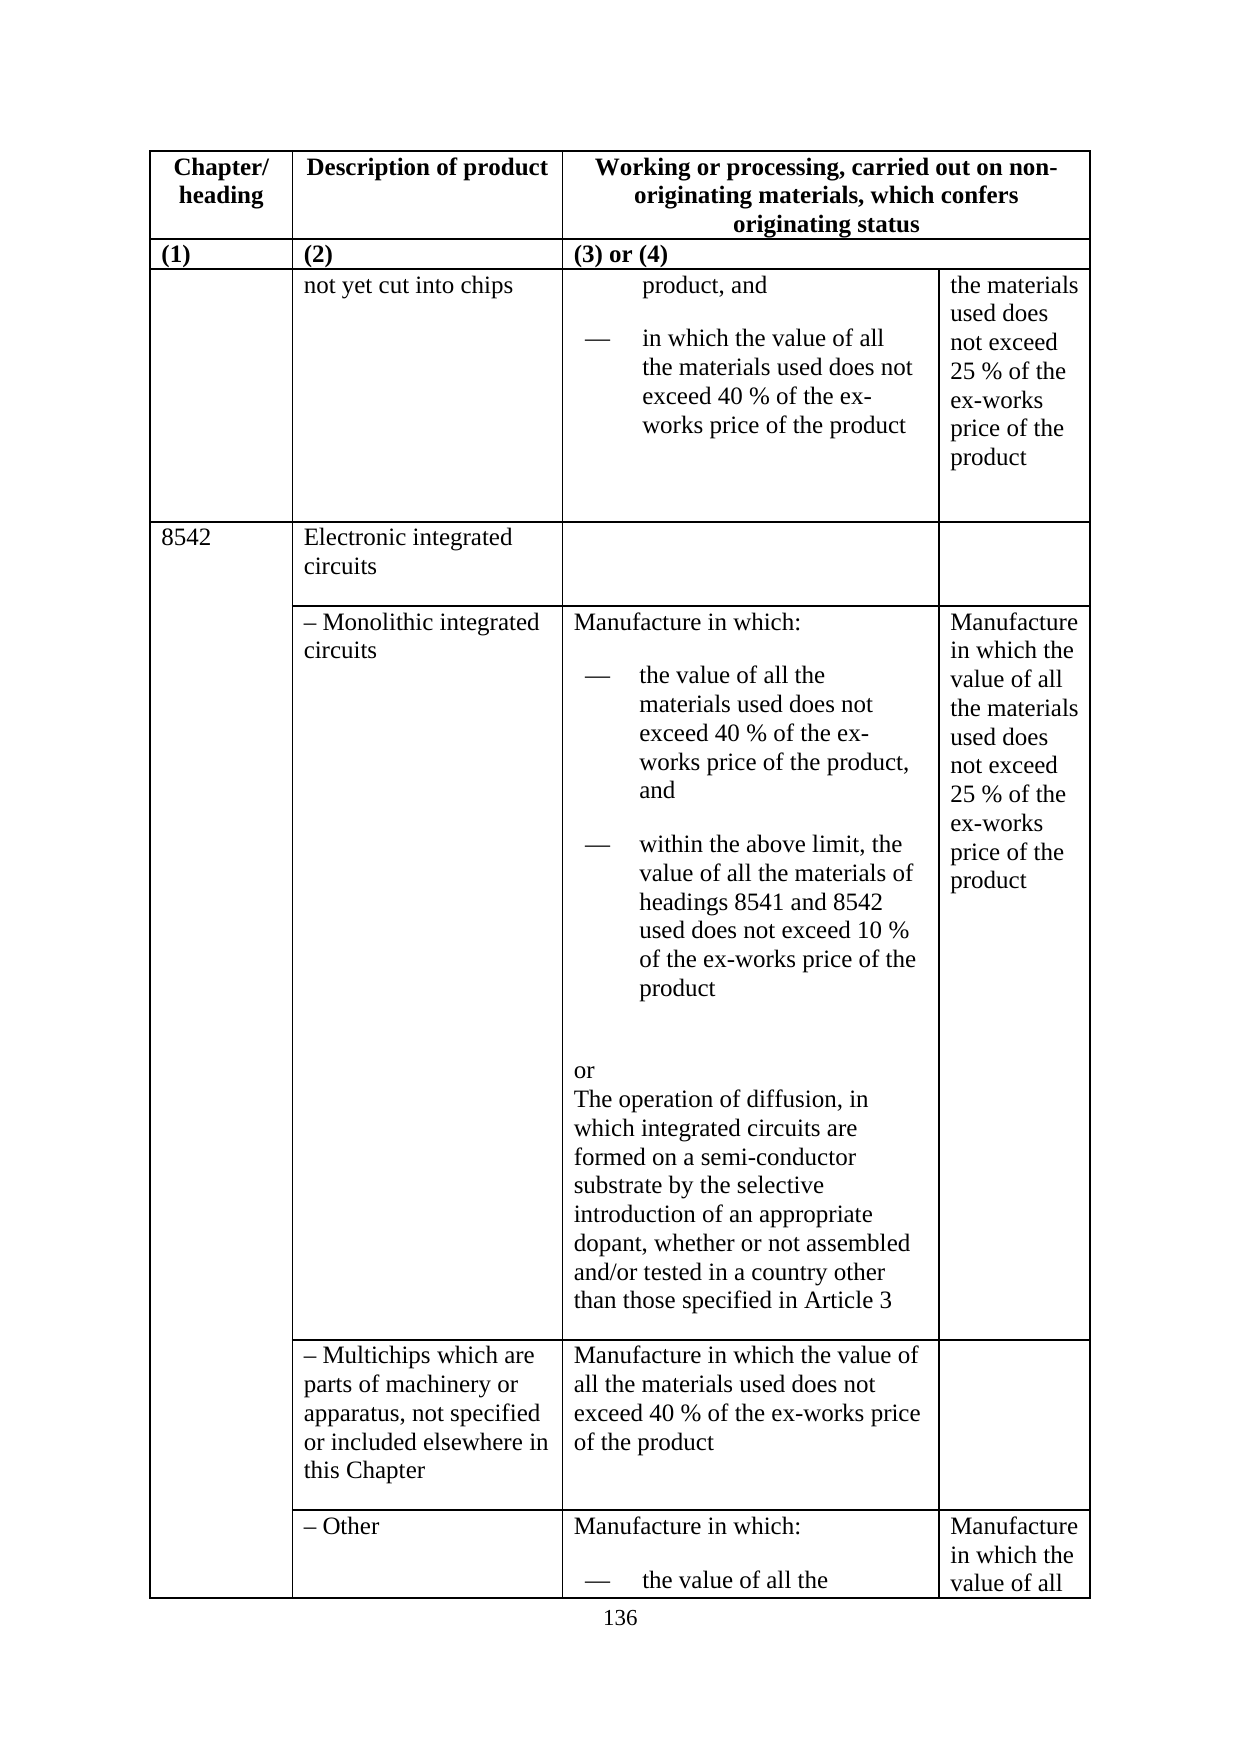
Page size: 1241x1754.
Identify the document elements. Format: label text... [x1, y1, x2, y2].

table_cell (2) [293, 240, 562, 268]
table_cell [151, 270, 292, 521]
table_cell not yet cut into chips [293, 270, 562, 521]
table_cell [563, 523, 938, 605]
table_cell — [574, 324, 631, 463]
table_header Description of product [293, 152, 562, 238]
table_header the value of all the [631, 1565, 928, 1593]
table_cell [940, 1341, 1089, 1509]
table_header — [574, 1565, 631, 1593]
table_cell in which the value of all the materials used does not exceed 40 % of the ex-works price of the product [631, 324, 928, 463]
table_cell [151, 605, 292, 1339]
table_cell within the above limit, the value of all the materials of headings 8541 and 8542 used does not exceed 10 % of the ex-works price of the product [628, 829, 928, 1027]
table_cell Manufacture in which the value of all the materials used does not exceed 40 % of the ex-works price of the product [563, 1341, 938, 1509]
table_cell Manufacture in which the value of all the materials used does not exceed 25 % of the ex-works price of the product [940, 607, 1089, 1339]
table_cell (1) [151, 240, 292, 268]
table_cell – Multichips which are parts of machinery or apparatus, not specified or included elsewhere in this Chapter [293, 1341, 562, 1509]
table_cell the materials used does not exceed 25 % of the ex-works price of the product [940, 270, 1089, 521]
table_cell – Other [293, 1511, 562, 1597]
table_cell Manufacture in which the value of all [940, 1511, 1089, 1597]
table_header the value of all the materials used does not exceed 40 % of the ex-works price of the product, and [628, 660, 928, 829]
table_header — [574, 660, 628, 829]
table_cell [940, 523, 1089, 605]
table_cell – Monolithic integrated circuits [293, 607, 562, 1339]
table_cell Manufacture in which: or The operation of diffusion, in which integrated circuits are formed on a semi-conductor substrate by the selective introduction of an appropriate dopant, whether or not assembled and/or tested in a country other than those specified in Article 3 [563, 607, 938, 1339]
table_cell (3) or (4) [563, 240, 1089, 268]
table_cell [563, 270, 938, 521]
table_header product, and [631, 270, 928, 323]
table_header [574, 270, 631, 323]
table_cell Manufacture in which: [563, 1511, 938, 1597]
table_cell Electronic integrated circuits [293, 523, 562, 605]
table_cell [151, 1509, 292, 1597]
table_cell [151, 1339, 292, 1509]
table_header Chapter/ heading [151, 152, 292, 238]
table_cell 8542 [151, 523, 292, 605]
table_cell — [574, 829, 628, 1027]
table_header Working or processing, carried out on non-originating materials, which confers originating status [563, 152, 1089, 238]
